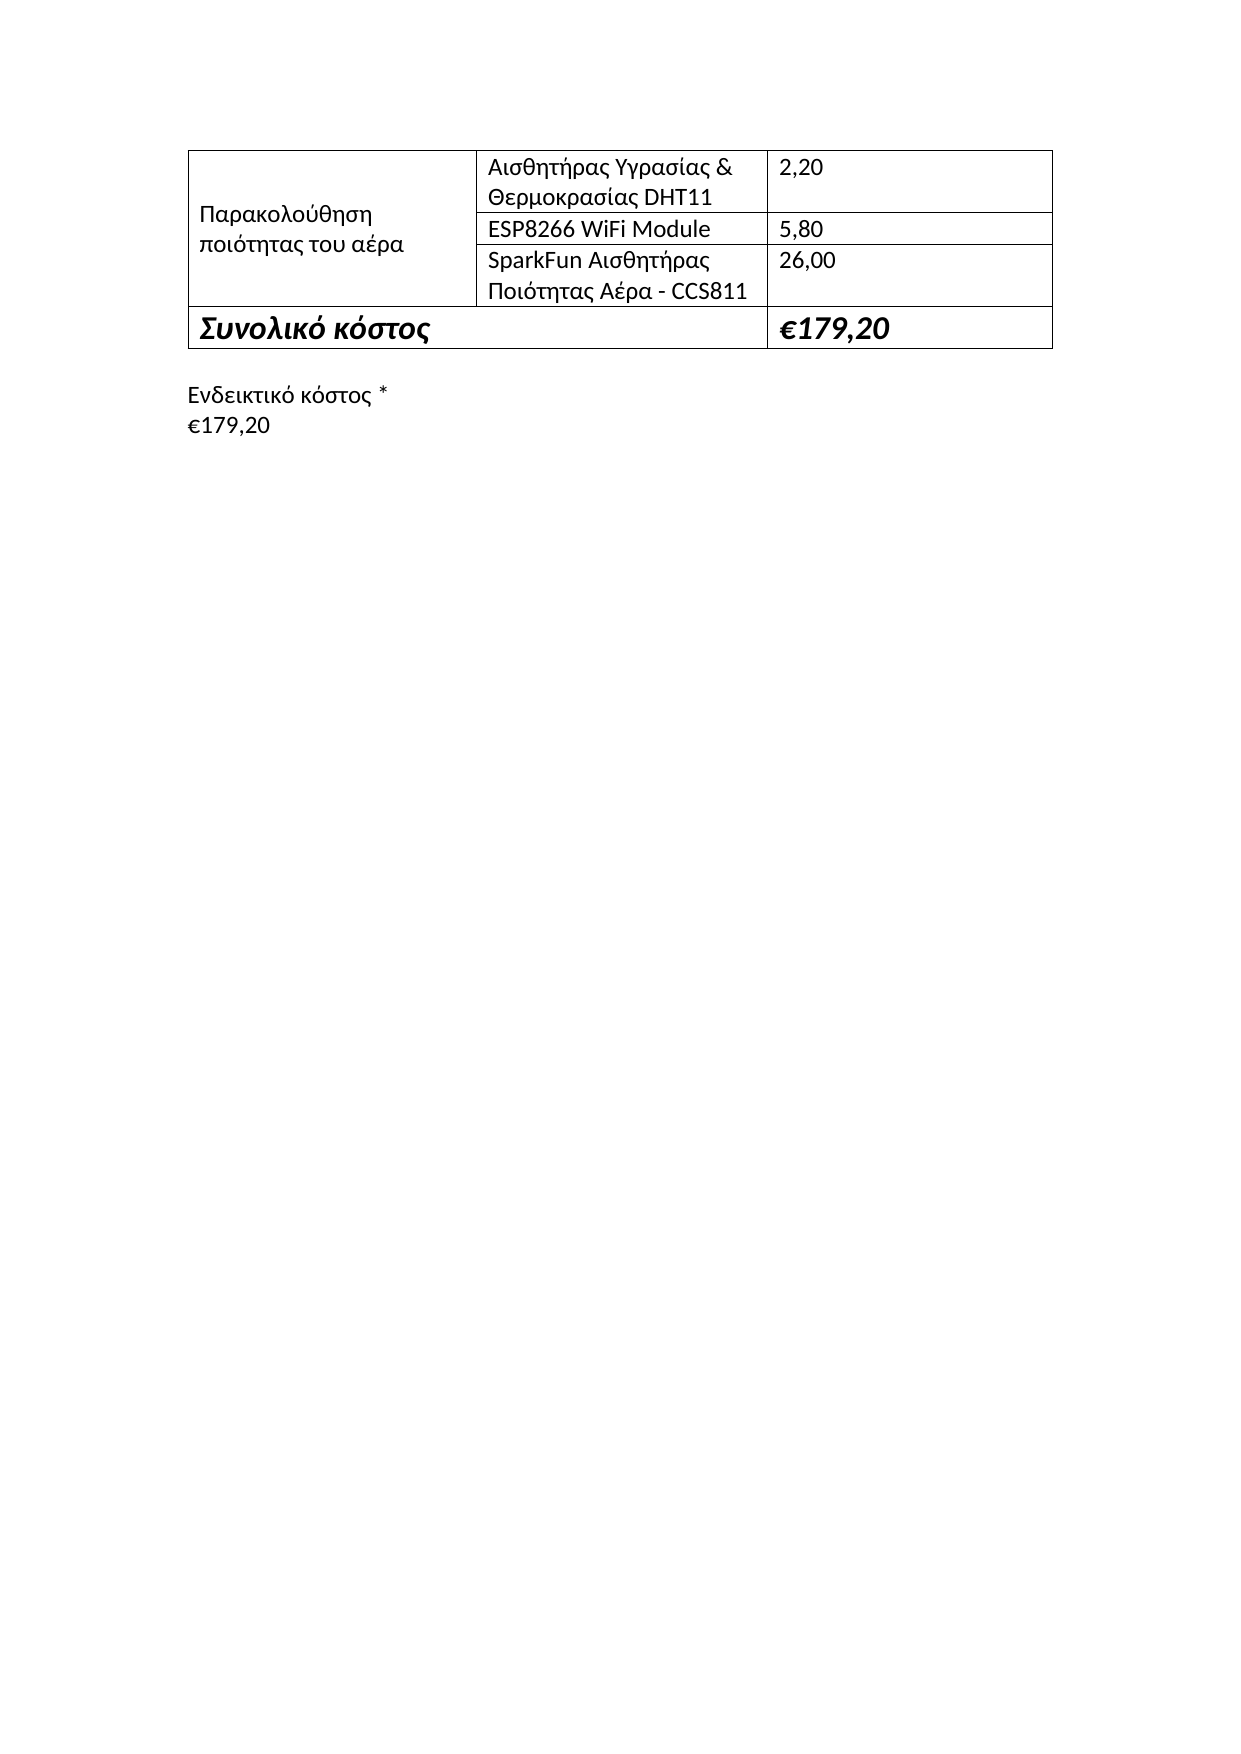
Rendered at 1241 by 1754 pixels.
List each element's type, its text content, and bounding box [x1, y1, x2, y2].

table_cell Αισθητήρας Υγρασίας & Θερμοκρασίας DHT11 [477, 151, 767, 212]
text Ενδεικτικό κόστος * [187, 379, 1053, 409]
table_cell ESP8266 WiFi Module [477, 213, 767, 244]
table_cell 26,00 [768, 245, 1052, 306]
table_cell €179,20 [768, 307, 1052, 347]
text €179,20 [187, 409, 1053, 440]
table_cell Συνολικό κόστος [189, 307, 767, 347]
table_cell SparkFun Αισθητήρας Ποιότητας Αέρα - CCS811 [477, 245, 767, 306]
table_cell 2,20 [768, 151, 1052, 212]
table_cell Παρακολούθηση ποιότητας του αέρα [189, 151, 476, 306]
table_cell 5,80 [768, 213, 1052, 244]
